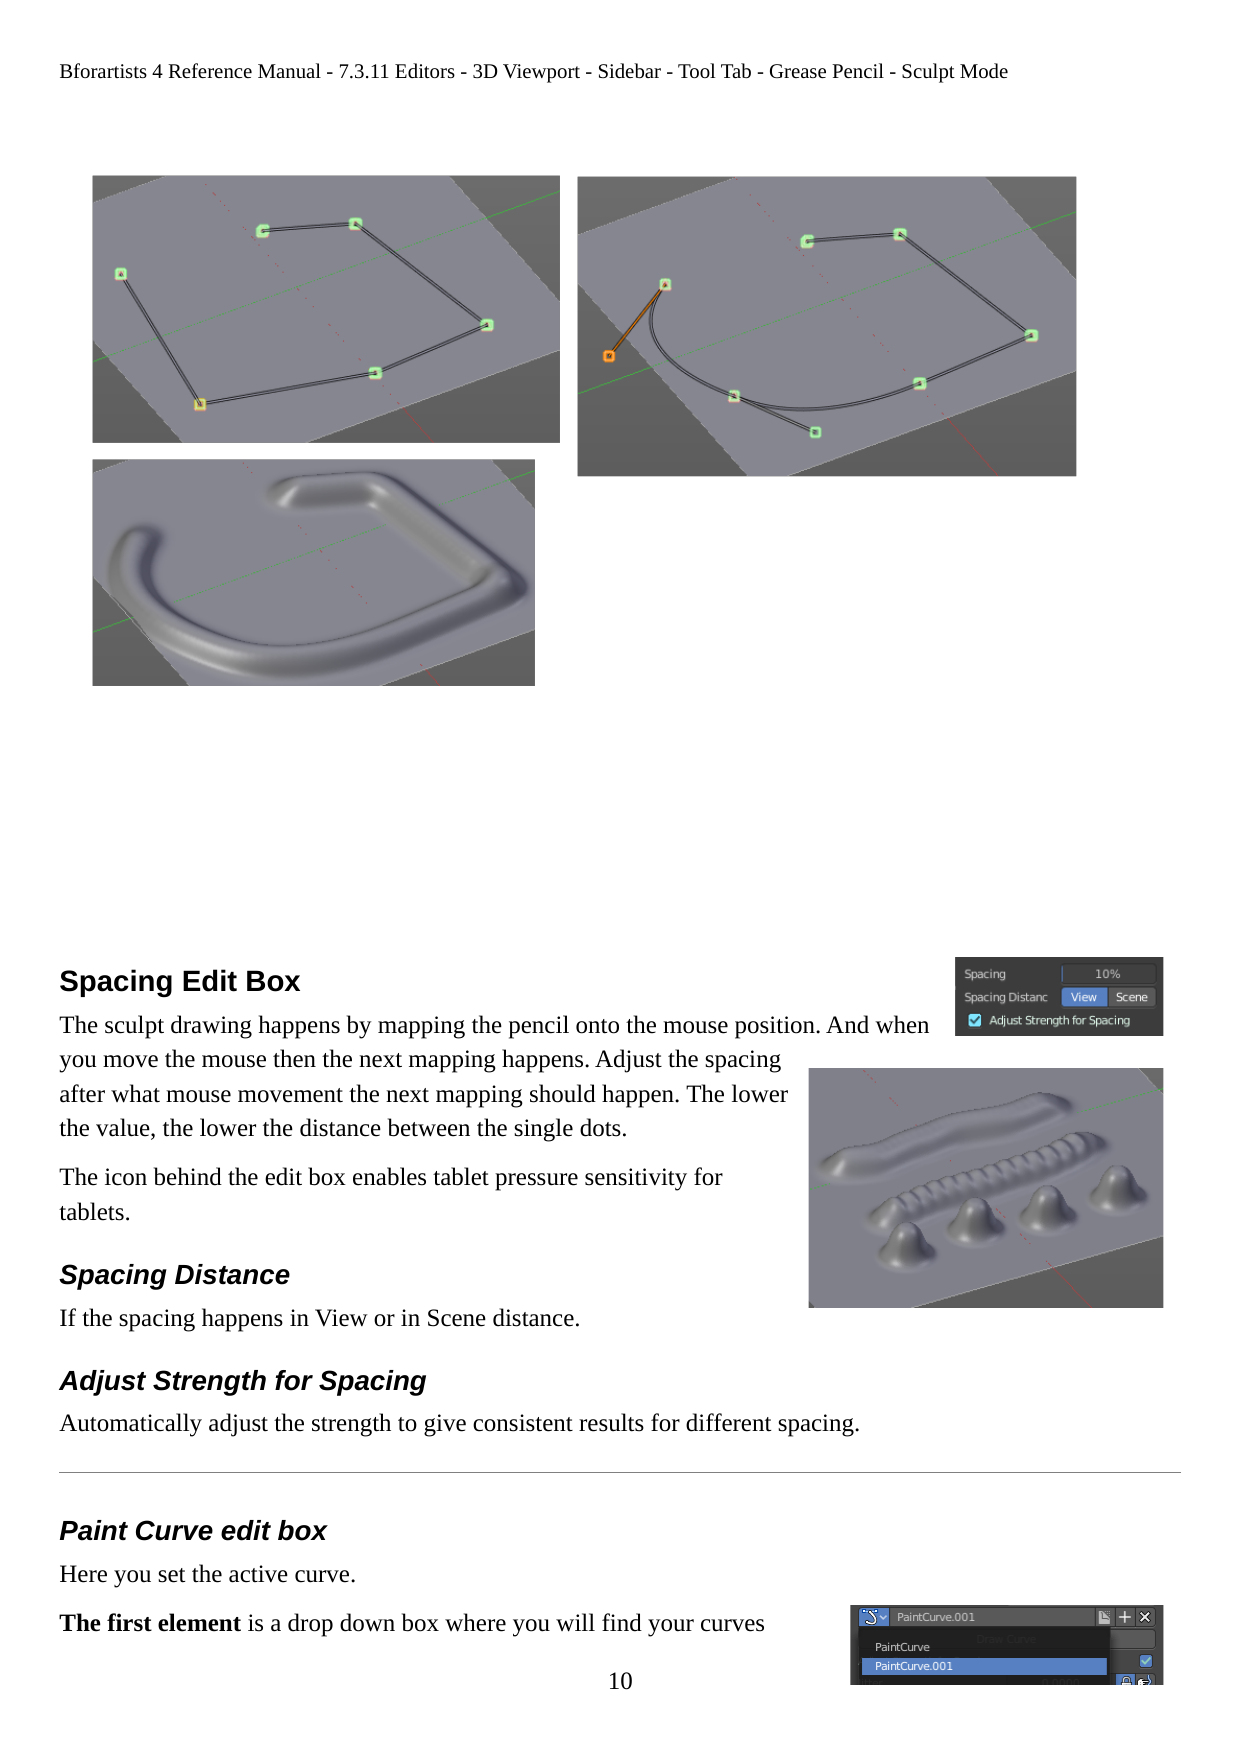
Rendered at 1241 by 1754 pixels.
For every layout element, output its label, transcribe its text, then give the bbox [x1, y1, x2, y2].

text The icon behind the edit box enables tablet pressure sensitivity for tablets. [59, 1162, 808, 1225]
picture [850, 1605, 1164, 1685]
text Here you set the active curve. [59, 1559, 1181, 1587]
picture [808, 1068, 1164, 1308]
subtitle Paint Curve edit box [59, 1514, 1181, 1546]
text Automatically adjust the strength to give consistent results for different spacing. [59, 1408, 1181, 1437]
subtitle Spacing Distance [59, 1258, 808, 1290]
text The sculpt drawing happens by mapping the pencil onto the mouse position. And when you move the mouse then the next mapping happens. Adjust the spacing after what mouse movement the next mapping should happen. The lower the value, the lower the distance between the single dots. [59, 1010, 1181, 1142]
picture [76, 159, 1094, 710]
text The first element is a drop down box where you will find your curves [59, 1608, 850, 1636]
text If the spacing happens in View or in Scene distance. [59, 1303, 1181, 1331]
subtitle [1164, 963, 1181, 997]
picture [955, 957, 1164, 1036]
subtitle Spacing Edit Box [59, 963, 955, 997]
subtitle Adjust Strength for Spacing [59, 1364, 1181, 1396]
subtitle [1164, 1258, 1181, 1290]
